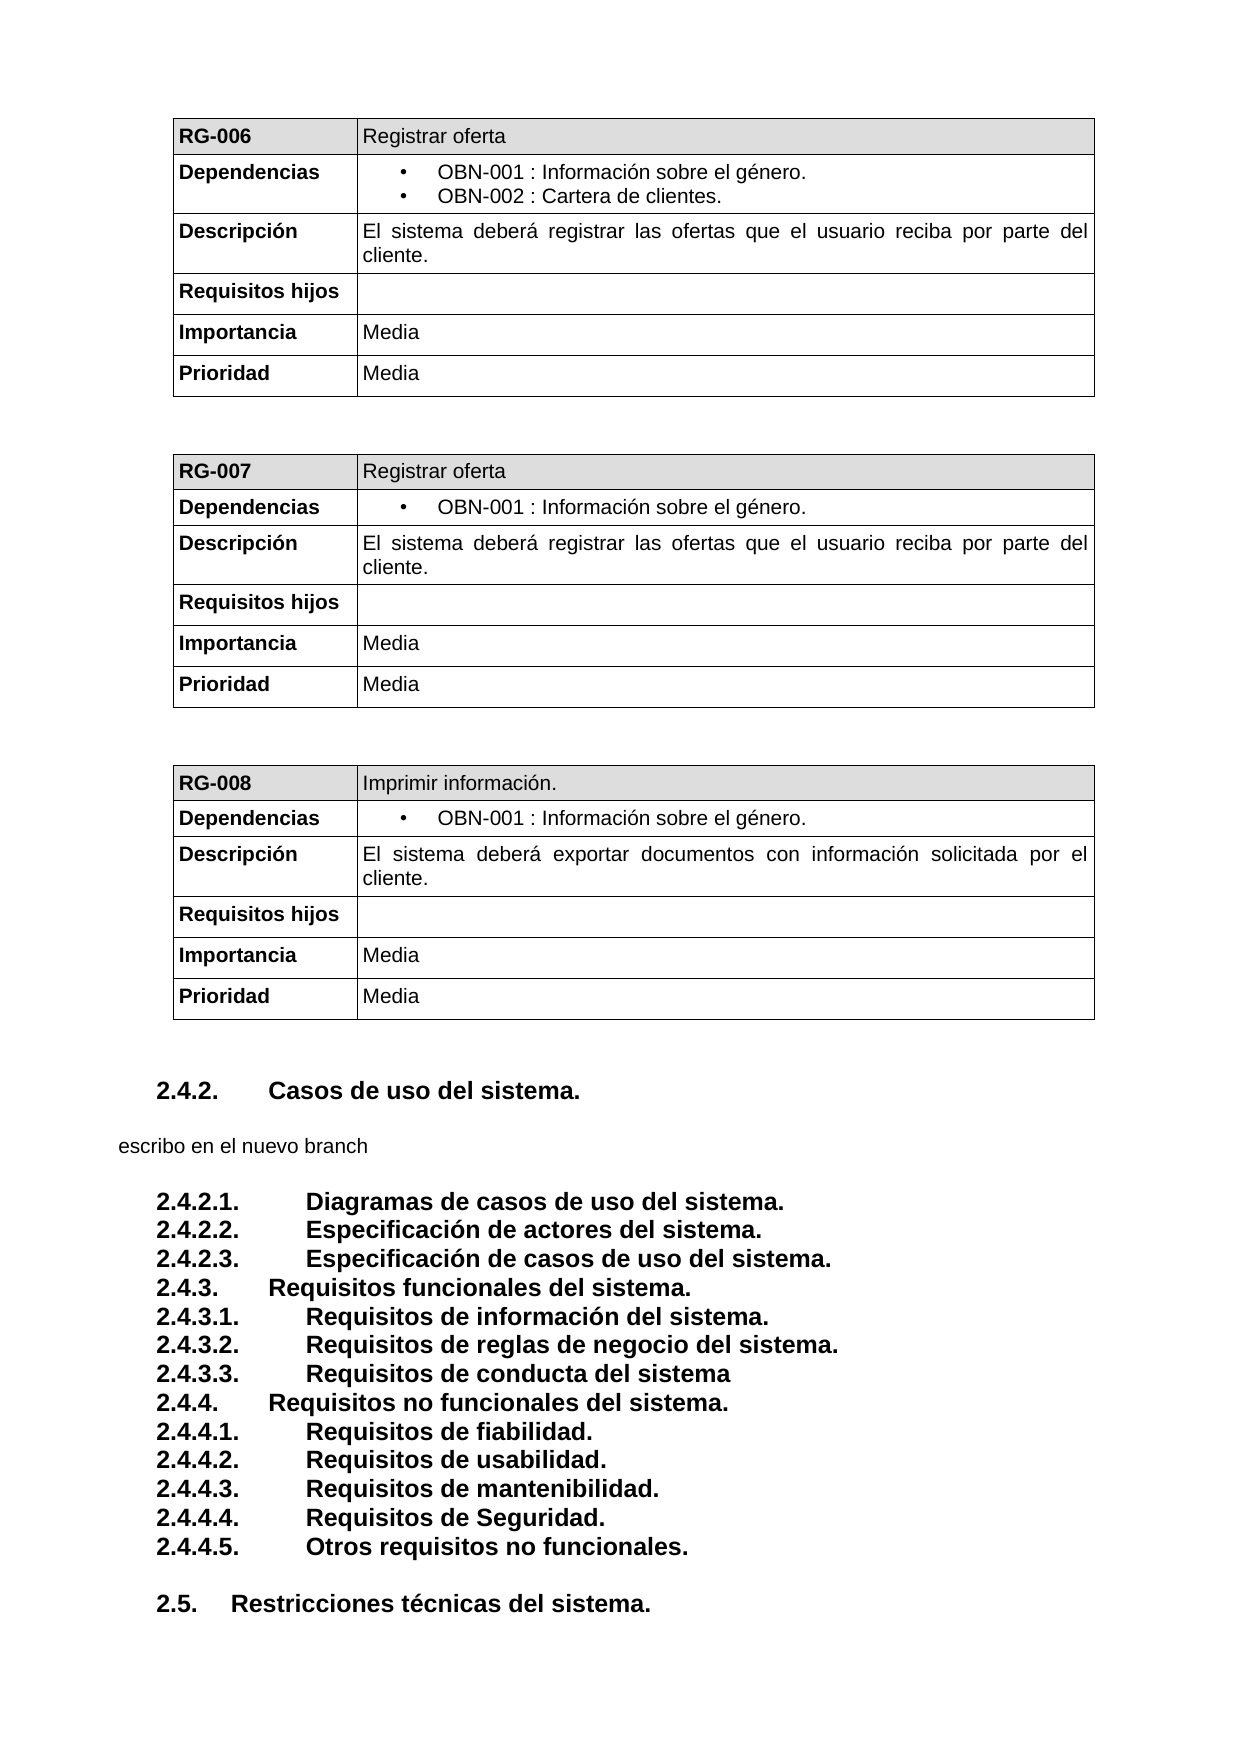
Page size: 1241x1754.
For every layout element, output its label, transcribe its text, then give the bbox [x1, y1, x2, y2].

list Especificación de casos de uso del sistema. [156, 1244, 1093, 1273]
list Requisitos de fiabilidad. [156, 1416, 1093, 1445]
table_cell [358, 585, 1094, 625]
table_cell Media [358, 979, 1094, 1019]
list Requisitos de usabilidad. [156, 1445, 1093, 1474]
table_cell Media [358, 315, 1094, 355]
list Requisitos de información del sistema. [156, 1301, 1093, 1330]
table_cell OBN-001 : Información sobre el género. [358, 801, 1094, 836]
table_cell Media [358, 356, 1094, 396]
table_header RG-006 [174, 119, 357, 154]
table_header Registrar oferta [358, 119, 1094, 154]
list Requisitos de conducta del sistema [156, 1359, 1093, 1388]
list Requisitos de reglas de negocio del sistema. [156, 1330, 1093, 1359]
list Requisitos de Seguridad. [156, 1503, 1093, 1531]
table_header RG-007 [174, 455, 357, 489]
table_cell Importancia [174, 938, 357, 978]
list Requisitos funcionales del sistema. [156, 1273, 1093, 1301]
list Diagramas de casos de uso del sistema. [156, 1186, 1093, 1215]
table_cell OBN-001 : Información sobre el género. OBN-002 : Cartera de clientes. [358, 155, 1094, 213]
list Especificación de actores del sistema. [156, 1215, 1093, 1244]
table_cell Dependencias [174, 490, 357, 525]
table_cell Importancia [174, 315, 357, 355]
table_cell Prioridad [174, 356, 357, 396]
table_cell Prioridad [174, 979, 357, 1019]
table_cell El sistema deberá registrar las ofertas que el usuario reciba por parte del cliente. [358, 526, 1094, 584]
list Requisitos de mantenibilidad. [156, 1474, 1093, 1503]
list Casos de uso del sistema. [156, 1076, 1093, 1105]
table_cell El sistema deberá registrar las ofertas que el usuario reciba por parte del cliente. [358, 214, 1094, 273]
table_cell Dependencias [174, 155, 357, 213]
table_cell El sistema deberá exportar documentos con información solicitada por el cliente. [358, 837, 1094, 896]
table_header Registrar oferta [358, 455, 1094, 489]
table_cell OBN-001 : Información sobre el género. [358, 490, 1094, 525]
table_header Imprimir información. [358, 766, 1094, 800]
list Otros requisitos no funcionales. [156, 1531, 1093, 1560]
table_cell Descripción [174, 526, 357, 584]
text escribo en el nuevo branch [118, 1134, 1093, 1158]
table_cell Media [358, 626, 1094, 666]
list Requisitos no funcionales del sistema. [156, 1388, 1093, 1416]
table_cell Requisitos hijos [174, 585, 357, 625]
table_cell Descripción [174, 214, 357, 273]
table_cell Prioridad [174, 667, 357, 707]
table_cell Media [358, 667, 1094, 707]
table_cell Dependencias [174, 801, 357, 836]
table_cell [358, 274, 1094, 314]
table_header RG-008 [174, 766, 357, 800]
table_cell Requisitos hijos [174, 897, 357, 937]
table_cell Importancia [174, 626, 357, 666]
list Restricciones técnicas del sistema. [156, 1589, 1093, 1618]
table_cell Requisitos hijos [174, 274, 357, 314]
table_cell [358, 897, 1094, 937]
table_cell Media [358, 938, 1094, 978]
table_cell Descripción [174, 837, 357, 896]
